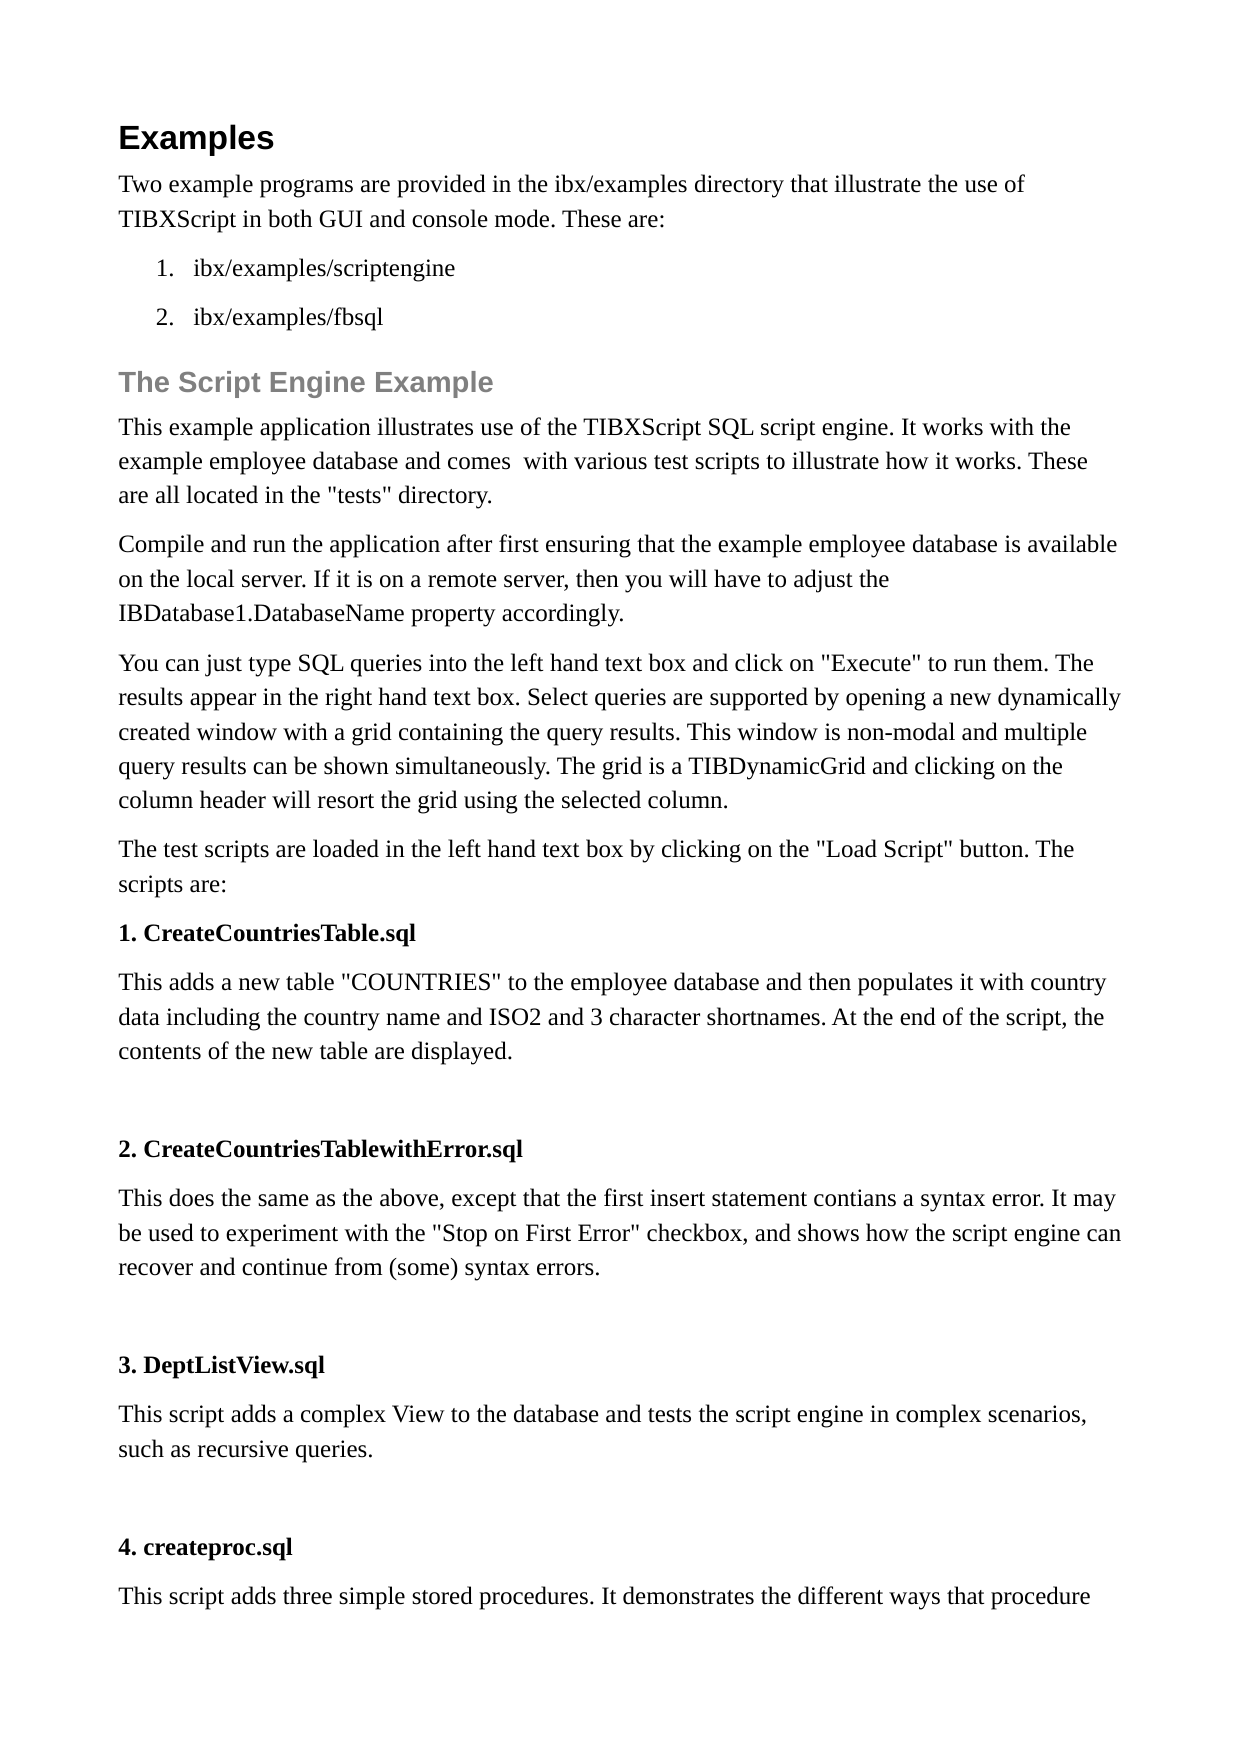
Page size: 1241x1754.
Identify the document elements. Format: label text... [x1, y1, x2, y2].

text The test scripts are loaded in the left hand text box by clicking on the "Load Script" button. The scripts are: [118, 834, 1122, 898]
text You can just type SQL queries into the left hand text box and click on "Execute" to run them. The results appear in the right hand text box. Select queries are supported by opening a new dynamically created window with a grid containing the query results. This window is non-modal and multiple query results can be shown simultaneously. The grid is a TIBDynamicGrid and clicking on the column header will resort the grid using the selected column. [118, 648, 1122, 814]
text 1. CreateCountriesTable.sql [118, 918, 1122, 947]
text This script adds a complex View to the database and tests the script engine in complex scenarios, such as recursive queries. [118, 1399, 1122, 1463]
text 2. CreateCountriesTablewithError.sql [118, 1134, 1122, 1163]
subtitle The Script Engine Example [118, 366, 1122, 399]
text This script adds three simple stored procedures. It demonstrates the different ways that procedure [118, 1581, 1122, 1610]
text Two example programs are provided in the ibx/examples directory that illustrate the use of TIBXScript in both GUI and console mode. These are: [118, 169, 1122, 232]
text 4. createproc.sql [118, 1532, 1122, 1561]
list ibx/examples/fbsql [156, 302, 1122, 331]
text This example application illustrates use of the TIBXScript SQL script engine. It works with the example employee database and comes with various test scripts to illustrate how it works. These are all located in the "tests" directory. [118, 412, 1122, 509]
subtitle Examples [118, 118, 1122, 157]
list ibx/examples/scriptengine [156, 253, 1122, 282]
text 3. DeptListView.sql [118, 1350, 1122, 1379]
text This does the same as the above, except that the first insert statement contians a syntax error. It may be used to experiment with the "Stop on First Error" checkbox, and shows how the script engine can recover and continue from (some) syntax errors. [118, 1183, 1122, 1281]
text Compile and run the application after first ensuring that the example employee database is available on the local server. If it is on a remote server, then you will have to adjust the IBDatabase1.DatabaseName property accordingly. [118, 529, 1122, 627]
text This adds a new table "COUNTRIES" to the employee database and then populates it with country data including the country name and ISO2 and 3 character shortnames. At the end of the script, the contents of the new table are displayed. [118, 967, 1122, 1065]
